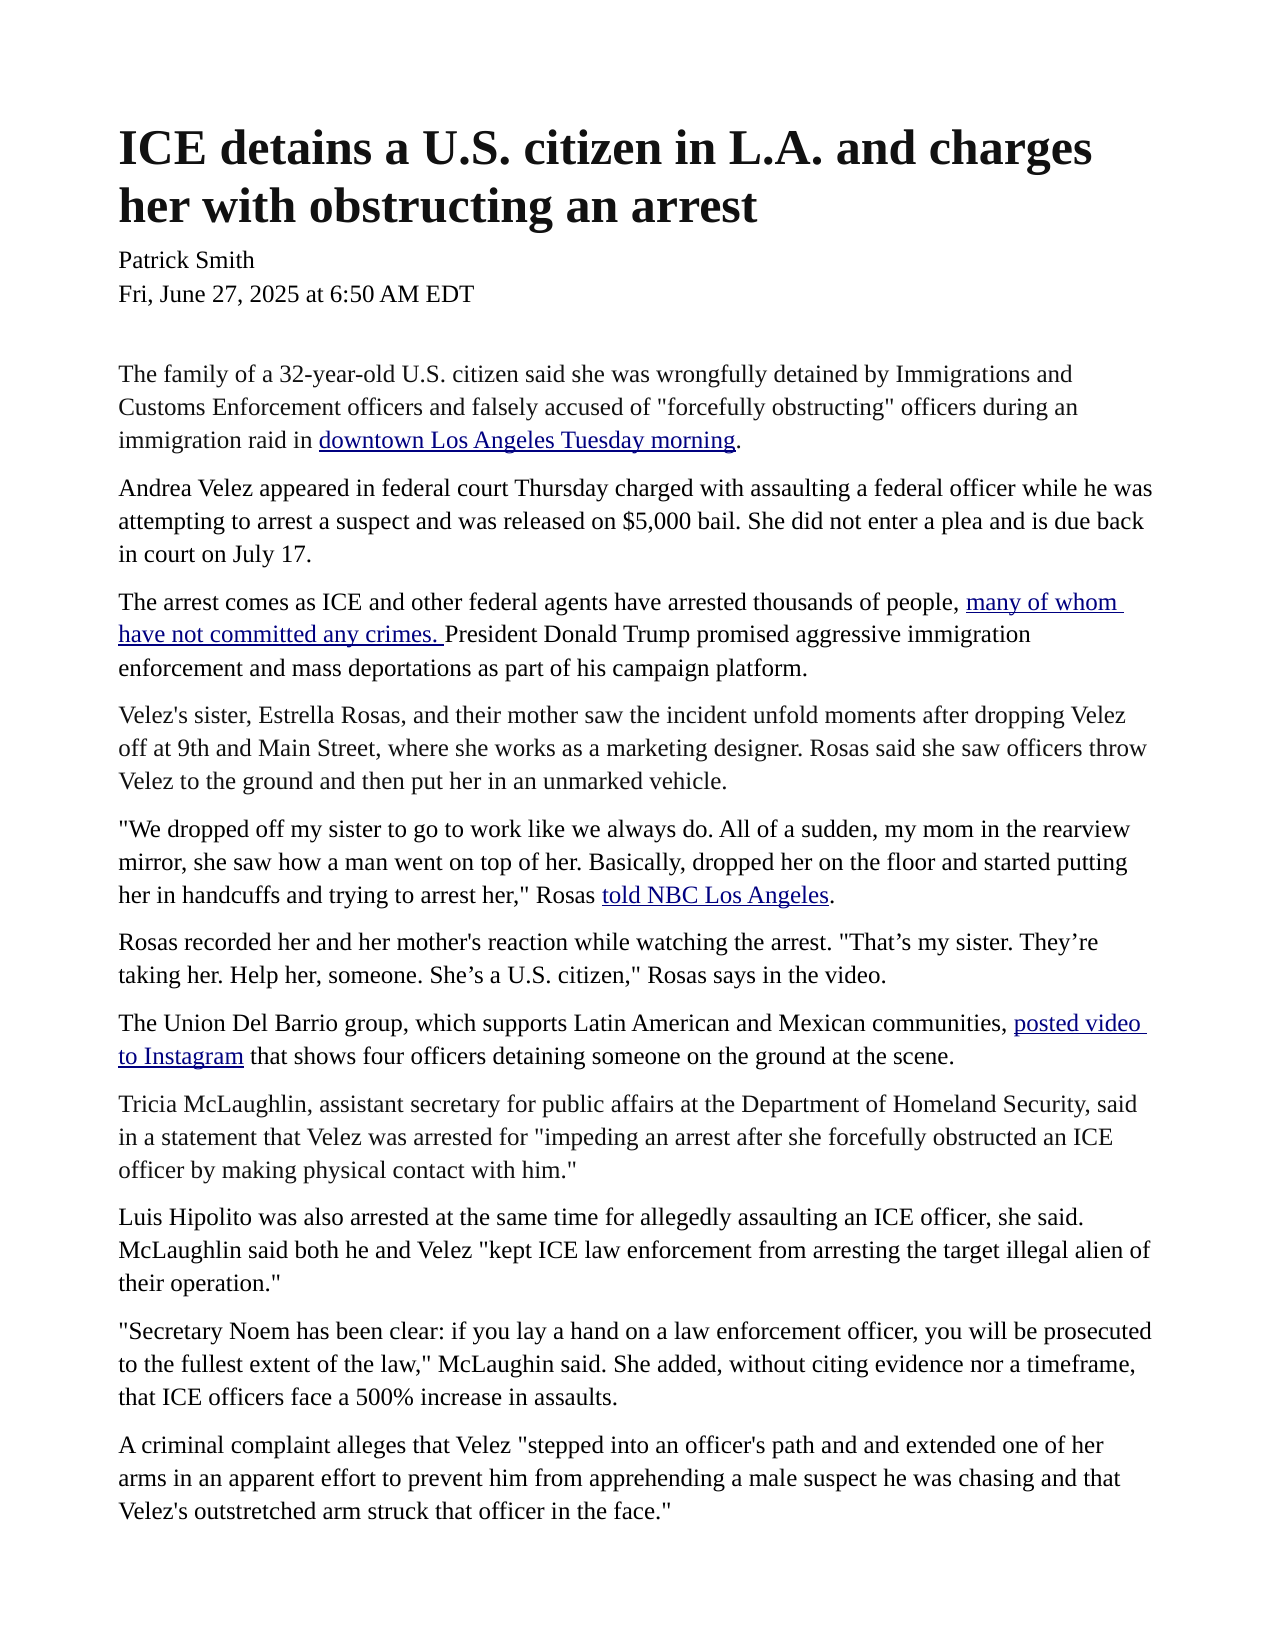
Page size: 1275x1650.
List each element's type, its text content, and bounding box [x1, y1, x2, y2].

text Andrea Velez appeared in federal court Thursday charged with assaulting a federal officer while he was attempting to arrest a suspect and was released on $5,000 bail. She did not enter a plea and is due back in court on July 17. [118, 473, 1157, 568]
text "We dropped off my sister to go to work like we always do. All of a sudden, my mom in the rearview mirror, she saw how a man went on top of her. Basically, dropped her on the floor and started putting her in handcuffs and trying to arrest her," Rosas told NBC Los Angeles. [118, 814, 1157, 909]
text Patrick Smith [118, 246, 1157, 274]
text Velez's sister, Estrella Rosas, and their mother saw the incident unfold moments after dropping Velez off at 9th and Main Street, where she works as a marketing designer. Rosas said she saw officers throw Velez to the ground and then put her in an unmarked vehicle. [118, 700, 1157, 795]
text The family of a 32-year-old U.S. citizen said she was wrongfully detained by Immigrations and Customs Enforcement officers and falsely accused of "forcefully obstructing" officers during an immigration raid in downtown Los Angeles Tuesday morning. [118, 359, 1157, 454]
text Luis Hipolito was also arrested at the same time for allegedly assaulting an ICE officer, she said. McLaughlin said both he and Velez "kept ICE law enforcement from arresting the target illegal alien of their operation." [118, 1202, 1157, 1297]
subtitle ICE detains a U.S. citizen in L.A. and charges her with obstructing an arrest [118, 118, 1157, 233]
text "Secretary Noem has been clear: if you lay a hand on a law enforcement officer, you will be prosecuted to the fullest extent of the law," McLaughin said. She added, without citing evidence nor a timeframe, that ICE officers face a 500% increase in assaults. [118, 1316, 1157, 1411]
text Fri, June 27, 2025 at 6:50 AM EDT [118, 279, 1157, 307]
text The arrest comes as ICE and other federal agents have arrested thousands of people, many of whom have not committed any crimes. President Donald Trump promised aggressive immigration enforcement and mass deportations as part of his campaign platform. [118, 587, 1157, 681]
text A criminal complaint alleges that Velez "stepped into an officer's path and and extended one of her arms in an apparent effort to prevent him from apprehending a male suspect he was chasing and that Velez's outstretched arm struck that officer in the face." [118, 1430, 1157, 1524]
text The Union Del Barrio group, which supports Latin American and Mexican communities, posted video to Instagram that shows four officers detaining someone on the ground at the scene. [118, 1008, 1157, 1070]
text Tricia McLaughlin, assistant secretary for public affairs at the Department of Homeland Security, said in a statement that Velez was arrested for "impeding an arrest after she forcefully obstructed an ICE officer by making physical contact with him." [118, 1089, 1157, 1183]
text Rosas recorded her and her mother's reaction while watching the arrest. "That’s my sister. They’re taking her. Help her, someone. She’s a U.S. citizen," Rosas says in the video. [118, 927, 1157, 989]
